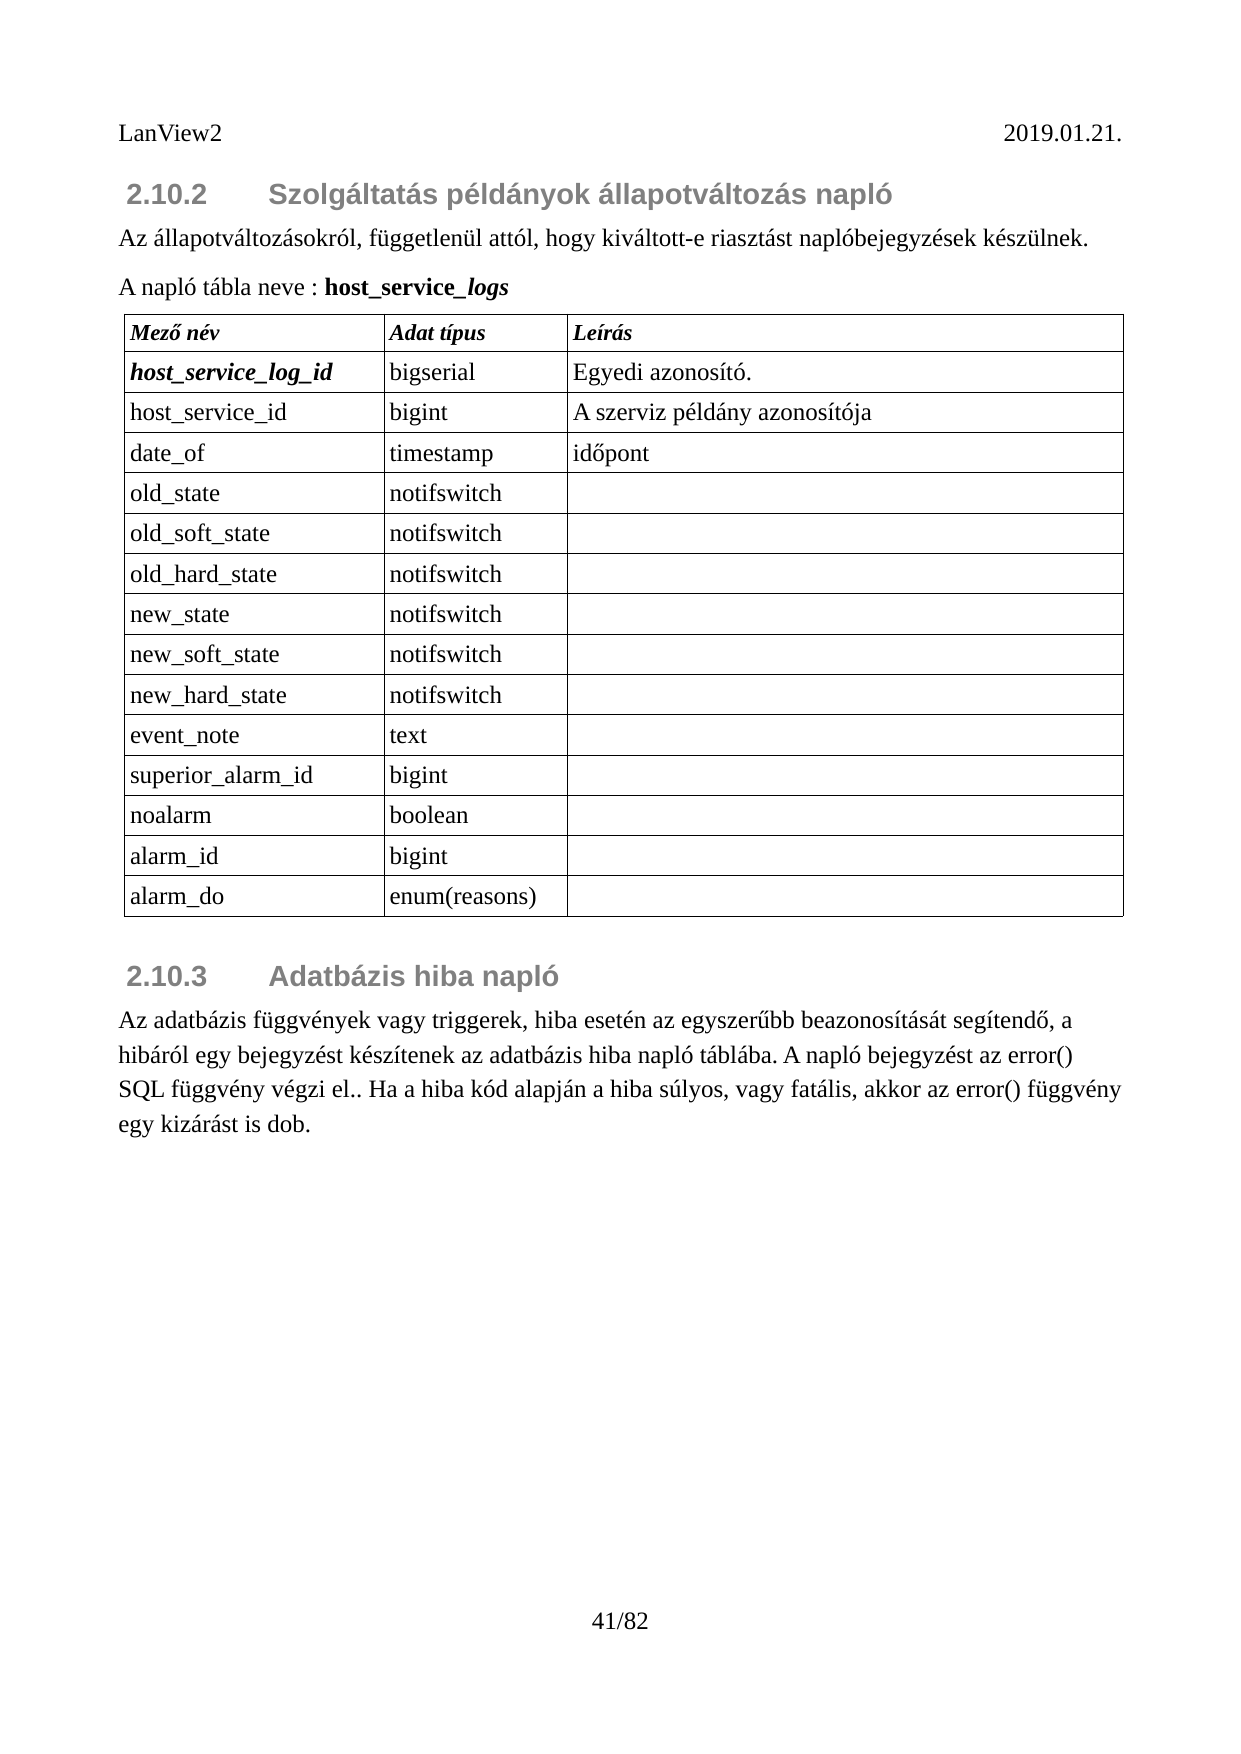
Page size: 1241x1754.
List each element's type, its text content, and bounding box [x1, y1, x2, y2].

table_cell alarm_id [125, 836, 384, 875]
table_cell [568, 473, 1123, 513]
table_cell [568, 756, 1123, 795]
table_cell bigint [385, 756, 567, 795]
table_cell date_of [125, 433, 384, 472]
table_cell időpont [568, 433, 1123, 472]
table_cell [568, 635, 1123, 674]
table_cell [568, 836, 1123, 875]
table_cell host_service_log_id [125, 352, 384, 392]
table_cell Egyedi azonosító. [568, 352, 1123, 392]
table_cell notifswitch [385, 635, 567, 674]
table_cell [568, 594, 1123, 633]
table_cell superior_alarm_id [125, 756, 384, 795]
table_cell new_soft_state [125, 635, 384, 674]
text Az állapotváltozásokról, függetlenül attól, hogy kiváltott-e riasztást naplóbejegyzések készülnek. [118, 223, 1122, 252]
table_cell bigint [385, 393, 567, 432]
table_cell event_note [125, 715, 384, 754]
table_cell bigint [385, 836, 567, 875]
table_header Adat típus [385, 315, 567, 351]
table_cell noalarm [125, 796, 384, 835]
text A napló tábla neve : host_service_logs [118, 272, 1122, 301]
table_cell [568, 514, 1123, 553]
table_cell [568, 675, 1123, 714]
table_cell old_soft_state [125, 514, 384, 553]
table_cell bigserial [385, 352, 567, 392]
table_cell [568, 876, 1123, 916]
table_cell new_hard_state [125, 675, 384, 714]
table_cell text [385, 715, 567, 754]
table_cell host_service_id [125, 393, 384, 432]
table_cell old_state [125, 473, 384, 513]
table_cell [568, 796, 1123, 835]
table_cell A szerviz példány azonosítója [568, 393, 1123, 432]
table_cell [568, 715, 1123, 754]
subtitle Adatbázis hiba napló [118, 959, 1122, 993]
subtitle Szolgáltatás példányok állapotváltozás napló [118, 177, 1122, 211]
table_cell timestamp [385, 433, 567, 472]
table_header Mező név [125, 315, 384, 351]
table_header Leírás [568, 315, 1123, 351]
table_cell notifswitch [385, 675, 567, 714]
table_cell new_state [125, 594, 384, 633]
table_cell alarm_do [125, 876, 384, 916]
table_cell notifswitch [385, 554, 567, 593]
table_cell boolean [385, 796, 567, 835]
table_cell notifswitch [385, 473, 567, 513]
table_cell notifswitch [385, 594, 567, 633]
text Az adatbázis függvények vagy triggerek, hiba esetén az egyszerűbb beazonosítását segítendő, a hibáról egy bejegyzést készítenek az adatbázis hiba napló táblába. A napló bejegyzést az error() SQL függvény végzi el.. Ha a hiba kód alapján a hiba súlyos, vagy fatális, akkor az error() függvény egy kizárást is dob. [118, 1005, 1122, 1137]
table_cell old_hard_state [125, 554, 384, 593]
table_cell enum(reasons) [385, 876, 567, 916]
table_cell [568, 554, 1123, 593]
table_cell notifswitch [385, 514, 567, 553]
